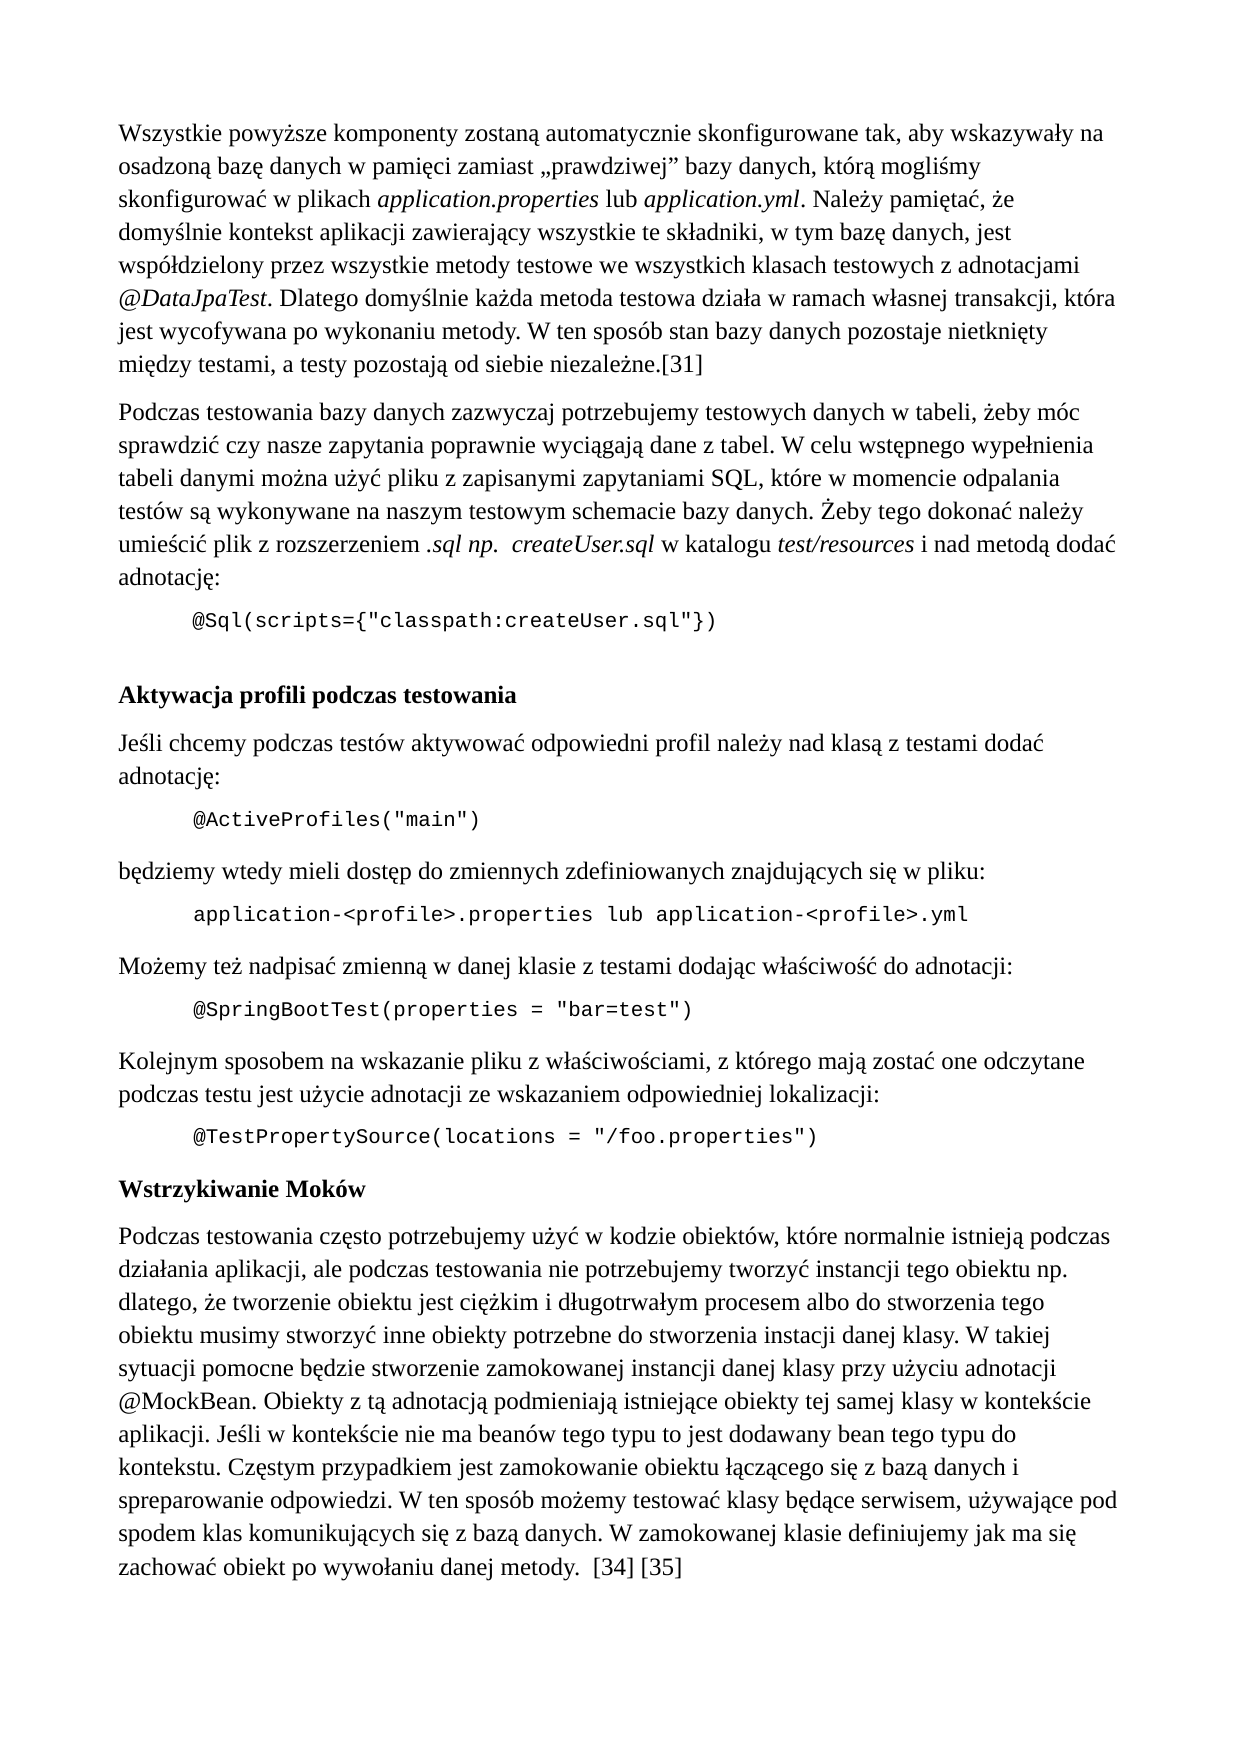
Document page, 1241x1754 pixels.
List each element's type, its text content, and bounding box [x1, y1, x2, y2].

text @SpringBootTest(properties = "bar=test") [193, 998, 1122, 1022]
text będziemy wtedy mieli dostęp do zmiennych zdefiniowanych znajdujących się w pliku: [118, 856, 1122, 885]
text Jeśli chcemy podczas testów aktywować odpowiedni profil należy nad klasą z testami dodać adnotację: [118, 728, 1122, 790]
text Podczas testowania często potrzebujemy użyć w kodzie obiektów, które normalnie istnieją podczas działania aplikacji, ale podczas testowania nie potrzebujemy tworzyć instancji tego obiektu np. dlatego, że tworzenie obiektu jest ciężkim i długotrwałym procesem albo do stworzenia tego obiektu musimy stworzyć inne obiekty potrzebne do stworzenia instacji danej klasy. W takiej sytuacji pomocne będzie stworzenie zamokowanej instancji danej klasy przy użyciu adnotacji @MockBean. Obiekty z tą adnotacją podmieniają istniejące obiekty tej samej klasy w kontekście aplikacji. Jeśli w kontekście nie ma beanów tego typu to jest dodawany bean tego typu do kontekstu. Częstym przypadkiem jest zamokowanie obiektu łączącego się z bazą danych i spreparowanie odpowiedzi. W ten sposób możemy testować klasy będące serwisem, używające pod spodem klas komunikujących się z bazą danych. W zamokowanej klasie definiujemy jak ma się zachować obiekt po wywołaniu danej metody. [34] [35] [118, 1221, 1122, 1580]
text Kolejnym sposobem na wskazanie pliku z właściwościami, z którego mają zostać one odczytane podczas testu jest użycie adnotacji ze wskazaniem odpowiedniej lokalizacji: [118, 1046, 1122, 1108]
text Podczas testowania bazy danych zazwyczaj potrzebujemy testowych danych w tabeli, żeby móc sprawdzić czy nasze zapytania poprawnie wyciągają dane z tabel. W celu wstępnego wypełnienia tabeli danymi można użyć pliku z zapisanymi zapytaniami SQL, które w momencie odpalania testów są wykonywane na naszym testowym schemacie bazy danych. Żeby tego dokonać należy umieścić plik z rozszerzeniem .sql np. createUser.sql w katalogu test/resources i nad metodą dodać adnotację: [118, 397, 1122, 591]
text @TestPropertySource(locations = "/foo.properties") [193, 1126, 1122, 1150]
text @ActiveProfiles("main") [193, 809, 1122, 832]
text Możemy też nadpisać zmienną w danej klasie z testami dodając właściwość do adnotacji: [118, 951, 1122, 980]
text Wstrzykiwanie Moków [118, 1174, 1122, 1202]
text application-<profile>.properties lub application-<profile>.yml [193, 904, 1122, 927]
text Wszystkie powyższe komponenty zostaną automatycznie skonfigurowane tak, aby wskazywały na osadzoną bazę danych w pamięci zamiast „prawdziwej” bazy danych, którą mogliśmy skonfigurować w plikach application.properties lub application.yml. Należy pamiętać, że domyślnie kontekst aplikacji zawierający wszystkie te składniki, w tym bazę danych, jest współdzielony przez wszystkie metody testowe we wszystkich klasach testowych z adnotacjami @DataJpaTest. Dlatego domyślnie każda metoda testowa działa w ramach własnej transakcji, która jest wycofywana po wykonaniu metody. W ten sposób stan bazy danych pozostaje nietknięty między testami, a testy pozostają od siebie niezależne.[31] [118, 118, 1122, 378]
text Aktywacja profili podczas testowania [118, 681, 1122, 709]
text @Sql(scripts={"classpath:createUser.sql"}) [192, 609, 1122, 633]
